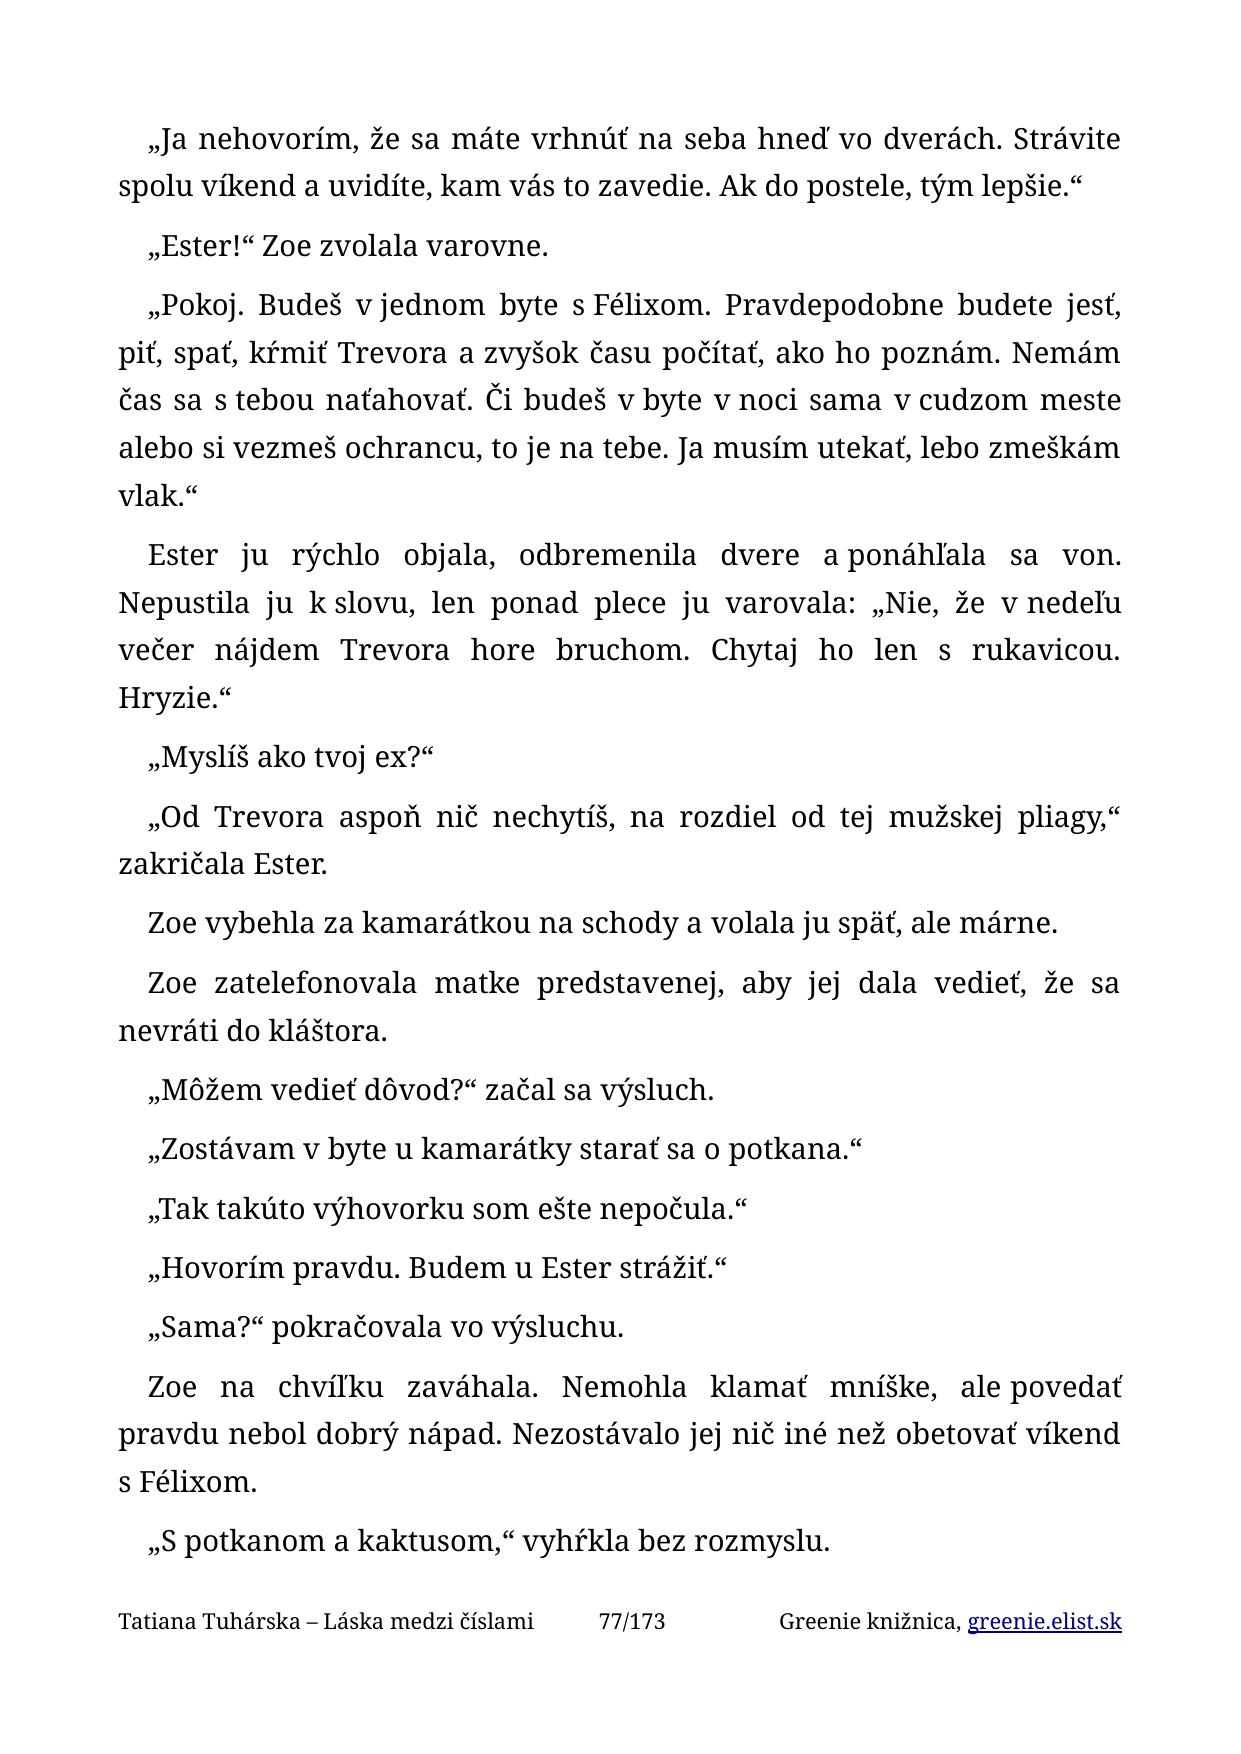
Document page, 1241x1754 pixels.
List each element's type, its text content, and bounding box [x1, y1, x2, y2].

text „S potkanom a kaktusom,“ vyhŕkla bez rozmyslu. [118, 1521, 1122, 1560]
text „Môžem vedieť dôvod?“ začal sa výsluch. [118, 1069, 1122, 1109]
text Zoe na chvíľku zaváhala. Nemohla klamať mníške, ale povedať pravdu nebol dobrý nápad. Nezostávalo jej nič iné než obetovať víkend s Félixom. [118, 1366, 1122, 1501]
text „Od Trevora aspoň nič nechytíš, na rozdiel od tej mužskej pliagy,“ zakričala Ester. [118, 796, 1122, 883]
text „Hovorím pravdu. Budem u Ester strážiť.“ [118, 1247, 1122, 1287]
text Ester ju rýchlo objala, odbremenila dvere a ponáhľala sa von. Nepustila ju k slovu, len ponad plece ju varovala: „Nie, že v nedeľu večer nájdem Trevora hore bruchom. Chytaj ho len s rukavicou. Hryzie.“ [118, 534, 1122, 717]
text Zoe zatelefonovala matke predstavenej, aby jej dala vedieť, že sa nevráti do kláštora. [118, 962, 1122, 1049]
text Zoe vybehla za kamarátkou na schody a volala ju späť, ale márne. [118, 903, 1122, 942]
text „Tak takúto výhovorku som ešte nepočula.“ [118, 1188, 1122, 1228]
text „Ester!“ Zoe zvolala varovne. [118, 225, 1122, 265]
text „Zostávam v byte u kamarátky starať sa o potkana.“ [118, 1128, 1122, 1168]
text „Sama?“ pokračovala vo výsluchu. [118, 1307, 1122, 1346]
text „Ja nehovorím, že sa máte vrhnúť na seba hneď vo dverách. Strávite spolu víkend a uvidíte, kam vás to zavedie. Ak do postele, tým lepšie.“ [118, 118, 1122, 205]
text „Myslíš ako tvoj ex?“ [118, 736, 1122, 776]
text „Pokoj. Budeš v jednom byte s Félixom. Pravdepodobne budete jesť, piť, spať, kŕmiť Trevora a zvyšok času počítať, ako ho poznám. Nemám čas sa s tebou naťahovať. Či budeš v byte v noci sama v cudzom meste alebo si vezmeš ochrancu, to je na tebe. Ja musím utekať, lebo zmeškám vlak.“ [118, 284, 1122, 514]
